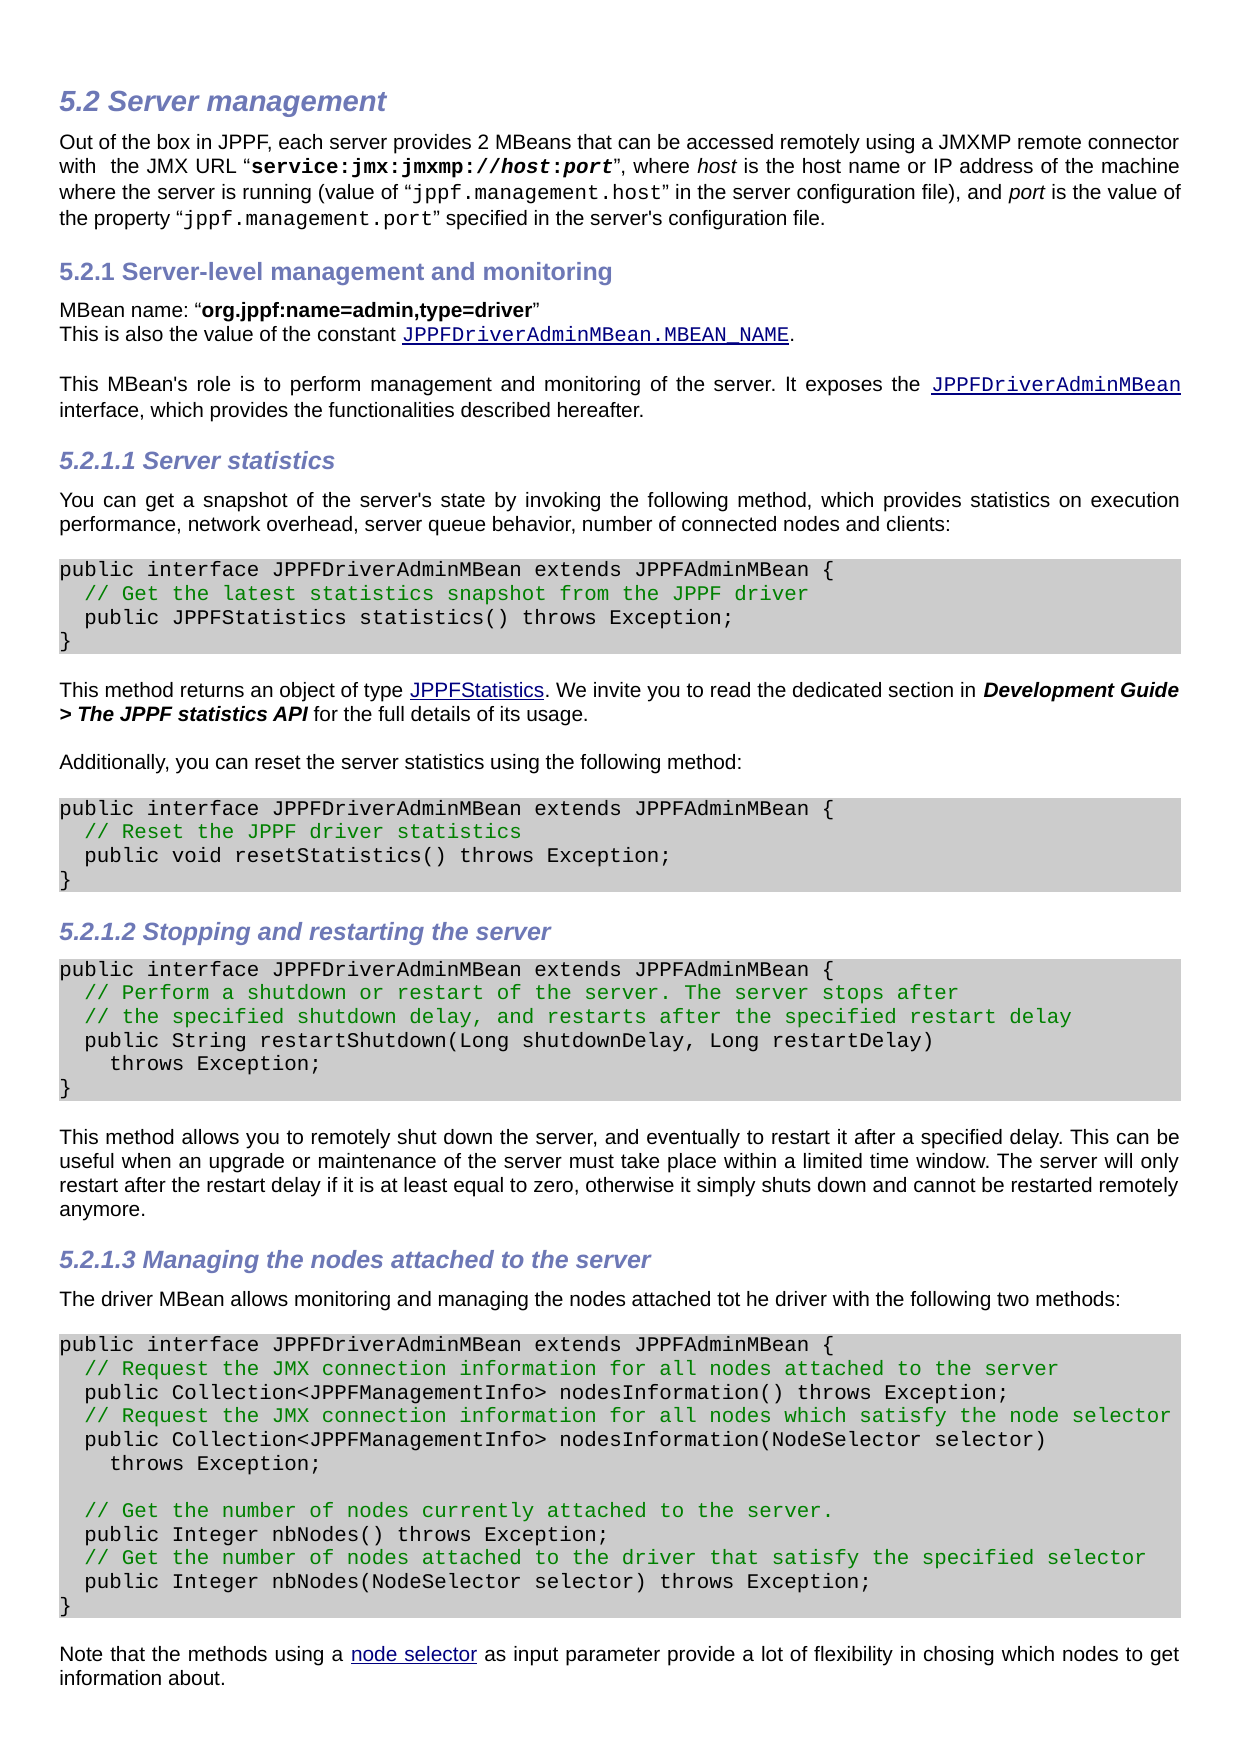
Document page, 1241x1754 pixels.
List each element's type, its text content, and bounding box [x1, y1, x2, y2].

text public JPPFStatistics statistics() throws Exception; [59, 607, 1181, 630]
text public interface JPPFDriverAdminMBean extends JPPFAdminMBean { [59, 798, 1181, 821]
text // Get the number of nodes currently attached to the server. [59, 1500, 1181, 1524]
subtitle Managing the nodes attached to the server [59, 1245, 1181, 1274]
text public Integer nbNodes() throws Exception; [59, 1524, 1181, 1547]
text public Collection<JPPFManagementInfo> nodesInformation(NodeSelector selector) [59, 1429, 1181, 1453]
text } [59, 1594, 1181, 1618]
subtitle Server statistics [59, 446, 1181, 475]
text public Collection<JPPFManagementInfo> nodesInformation() throws Exception; [59, 1382, 1181, 1405]
text } [59, 869, 1181, 892]
subtitle Server management [59, 84, 1181, 118]
text public void resetStatistics() throws Exception; [59, 845, 1181, 869]
text // Get the number of nodes attached to the driver that satisfy the specified selector [59, 1547, 1181, 1571]
text // Get the latest statistics snapshot from the JPPF driver [59, 583, 1181, 607]
text public Integer nbNodes(NodeSelector selector) throws Exception; [59, 1571, 1181, 1594]
text throws Exception; [59, 1453, 1181, 1476]
text MBean name: “org.jppf:name=admin,type=driver” [59, 298, 1181, 322]
text Additionally, you can reset the server statistics using the following method: [59, 750, 1181, 774]
text // Request the JMX connection information for all nodes which satisfy the node selector [59, 1405, 1181, 1429]
text This method returns an object of type JPPFStatistics. We invite you to read the dedicated section in Development Guide > The JPPF statistics API for the full details of its usage. [59, 678, 1181, 726]
text This method allows you to remotely shut down the server, and eventually to restart it after a specified delay. This can be useful when an upgrade or maintenance of the server must take place within a limited time window. The server will only restart after the restart delay if it is at least equal to zero, otherwise it simply shuts down and cannot be restarted remotely anymore. [59, 1124, 1181, 1220]
text public String restartShutdown(Long shutdownDelay, Long restartDelay) [59, 1029, 1181, 1053]
text // Reset the JPPF driver statistics [59, 821, 1181, 845]
text } [59, 630, 1181, 654]
text This MBean's role is to perform management and monitoring of the server. It exposes the JPPFDriverAdminMBean interface, which provides the functionalities described hereafter. [59, 372, 1181, 421]
text Note that the methods using a node selector as input parameter provide a lot of flexibility in chosing which nodes to get information about. [59, 1642, 1181, 1690]
text } [59, 1077, 1181, 1101]
text // the specified shutdown delay, and restarts after the specified restart delay [59, 1006, 1181, 1029]
text // Request the JMX connection information for all nodes attached to the server [59, 1358, 1181, 1382]
text You can get a snapshot of the server's state by invoking the following method, which provides statistics on execution performance, network overhead, server queue behavior, number of connected nodes and clients: [59, 488, 1181, 536]
text public interface JPPFDriverAdminMBean extends JPPFAdminMBean { [59, 1334, 1181, 1358]
text The driver MBean allows monitoring and managing the nodes attached tot he driver with the following two methods: [59, 1287, 1181, 1311]
subtitle Stopping and restarting the server [59, 917, 1181, 946]
text public interface JPPFDriverAdminMBean extends JPPFAdminMBean { [59, 559, 1181, 583]
text throws Exception; [59, 1053, 1181, 1077]
text Out of the box in JPPF, each server provides 2 MBeans that can be accessed remotely using a JMXMP remote connector with the JMX URL “service:jmx:jmxmp://host:port”, where host is the host name or IP address of the machine where the server is running (value of “jppf.management.host” in the server configuration file), and port is the value of the property “jppf.management.port” specified in the server's configuration file. [59, 130, 1181, 232]
text This is also the value of the constant JPPFDriverAdminMBean.MBEAN_NAME. [59, 322, 1181, 348]
subtitle Server-level management and monitoring [59, 257, 1181, 285]
text // Perform a shutdown or restart of the server. The server stops after [59, 982, 1181, 1006]
text public interface JPPFDriverAdminMBean extends JPPFAdminMBean { [59, 959, 1181, 982]
